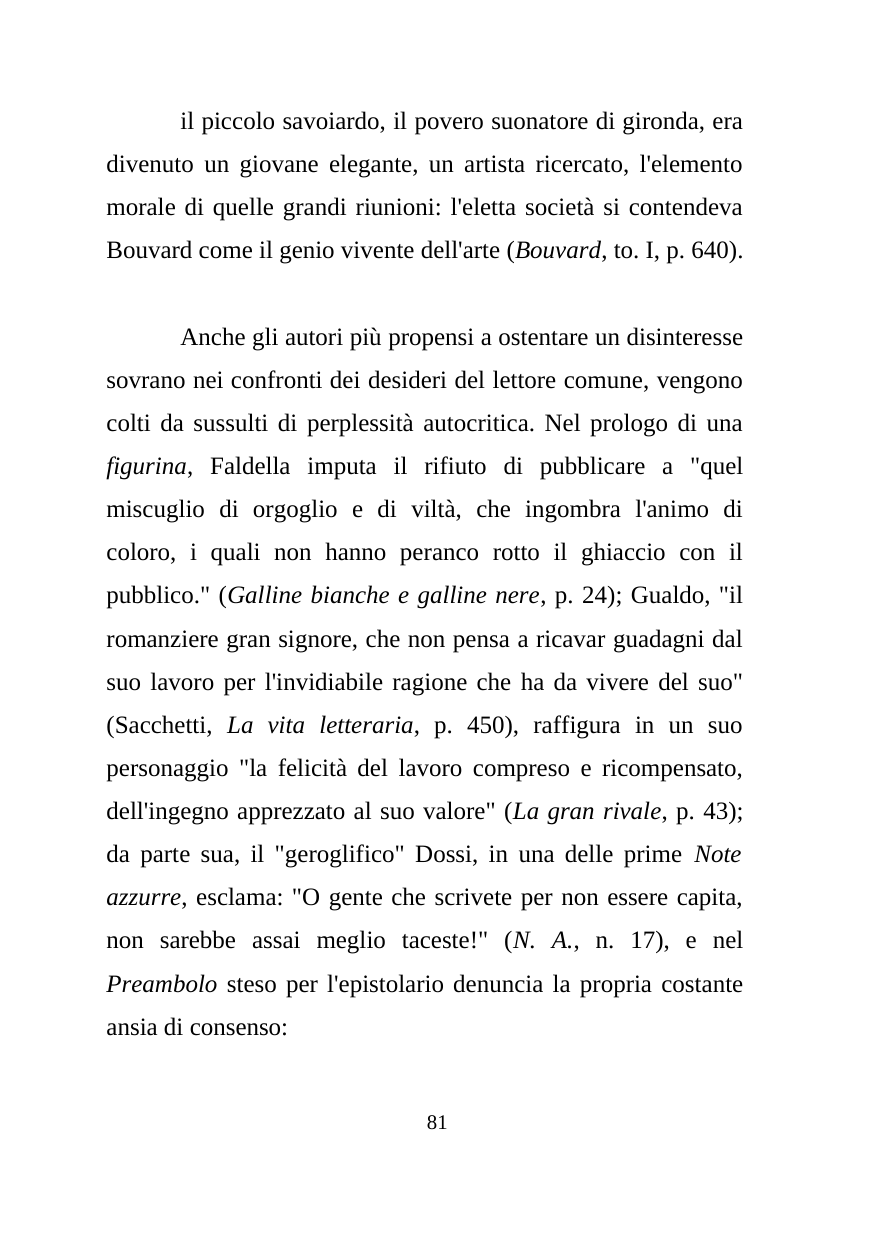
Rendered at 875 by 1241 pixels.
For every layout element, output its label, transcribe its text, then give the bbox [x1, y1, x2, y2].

text Anche gli autori più propensi a ostentare un disinteresse sovrano nei confronti dei desideri del lettore comune, vengono colti da sussulti di perplessità autocritica. Nel prologo di una figurina, Faldella imputa il rifiuto di pubblicare a "quel miscuglio di orgoglio e di viltà, che ingombra l'animo di coloro, i quali non hanno peranco rotto il ghiaccio con il pubblico." (Galline bianche e galline nere, p. 24); Gualdo, "il romanziere gran signore, che non pensa a ricavar guadagni dal suo lavoro per l'invidiabile ragione che ha da vivere del suo" (Sacchetti, La vita letteraria, p. 450), raffigura in un suo personaggio "la felicità del lavoro compreso e ricompensato, dell'ingegno apprezzato al suo valore" (La gran rivale, p. 43); da parte sua, il "geroglifico" Dossi, in una delle prime Note azzurre, esclama: "O gente che scrivete per non essere capita, non sarebbe assai meglio taceste!" (N. A., n. 17), e nel Preambolo steso per l'epistolario denuncia la propria costante ansia di consenso: [106, 322, 743, 1041]
text il piccolo savoiardo, il povero suonatore di gironda, era divenuto un giovane elegante, un artista ricercato, l'elemento morale di quelle grandi riunioni: l'eletta società si contendeva Bouvard come il genio vivente dell'arte (Bouvard, to. I, p. 640). [106, 106, 743, 264]
